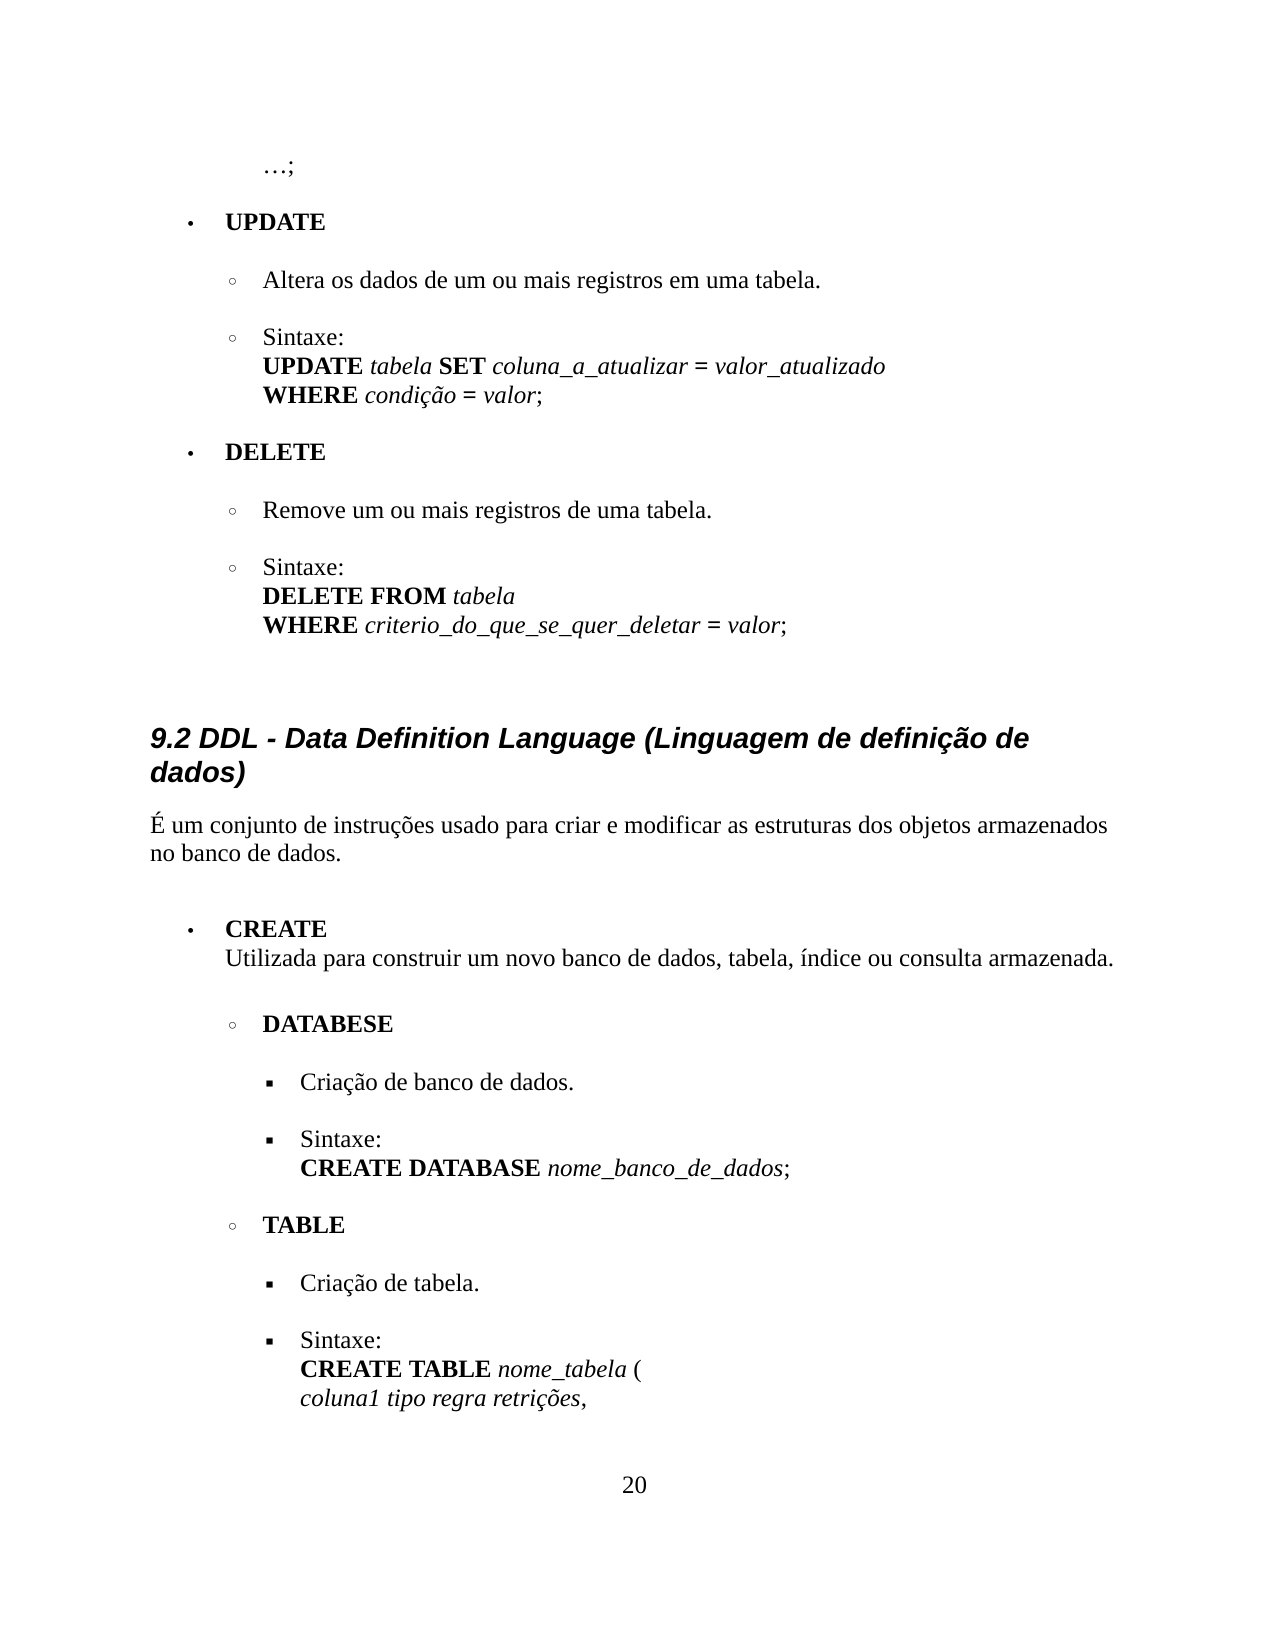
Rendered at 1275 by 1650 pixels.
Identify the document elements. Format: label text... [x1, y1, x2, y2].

list UPDATE [187, 207, 1125, 265]
list Remove um ou mais registros de uma tabela. [225, 495, 1125, 552]
list TABLE [225, 1210, 1125, 1268]
list …; [225, 150, 1125, 207]
list Sintaxe: DELETE FROM tabela WHERE criterio_do_que_se_quer_deletar = valor; [225, 552, 1125, 667]
list Sintaxe: CREATE DATABASE nome_banco_de_dados; [262, 1124, 1125, 1210]
list DATABESE [225, 1009, 1125, 1067]
text É um conjunto de instruções usado para criar e modificar as estruturas dos objetos armazenados no banco de dados. [150, 810, 1125, 896]
list Criação de banco de dados. [262, 1067, 1125, 1124]
list Altera os dados de um ou mais registros em uma tabela. [225, 265, 1125, 322]
list Sintaxe: UPDATE tabela SET coluna_a_atualizar = valor_atualizado WHERE condição = valor; [225, 322, 1125, 437]
list DELETE [187, 437, 1125, 495]
subtitle 9.2 DDL - Data Definition Language (Linguagem de definição de dados) [150, 721, 1125, 788]
list CREATE Utilizada para construir um novo banco de dados, tabela, índice ou consulta armazenada. [187, 914, 1125, 1000]
list Criação de tabela. [262, 1268, 1125, 1325]
list Sintaxe: CREATE TABLE nome_tabela ( coluna1 tipo regra retrições, [262, 1325, 1125, 1412]
